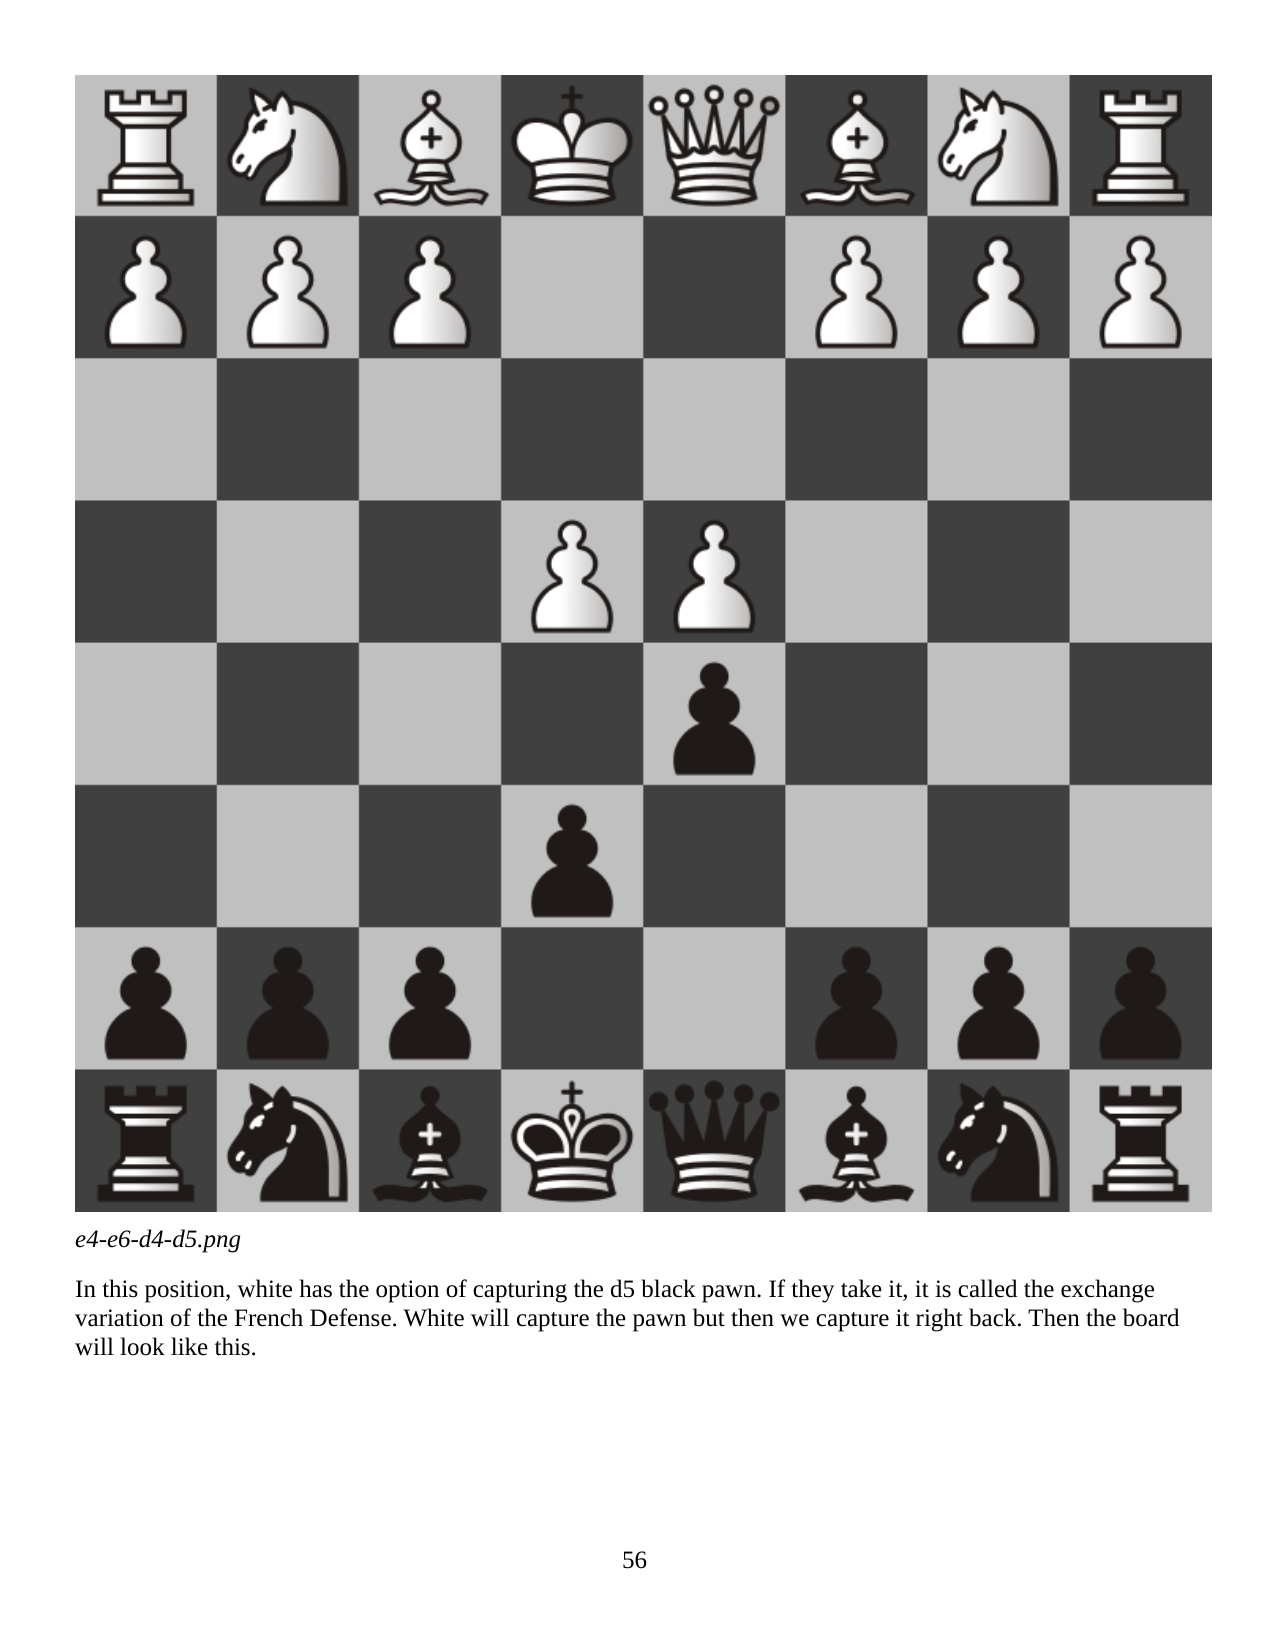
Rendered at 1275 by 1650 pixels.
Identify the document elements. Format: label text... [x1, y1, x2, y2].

text e4-e6-d4-d5.png [75, 1224, 1200, 1253]
text In this position, white has the option of capturing the d5 black pawn. If they take it, it is called the exchange variation of the French Defense. White will capture the pawn but then we capture it right back. Then the board will look like this. [75, 1274, 1200, 1361]
picture [75, 75, 1212, 1212]
